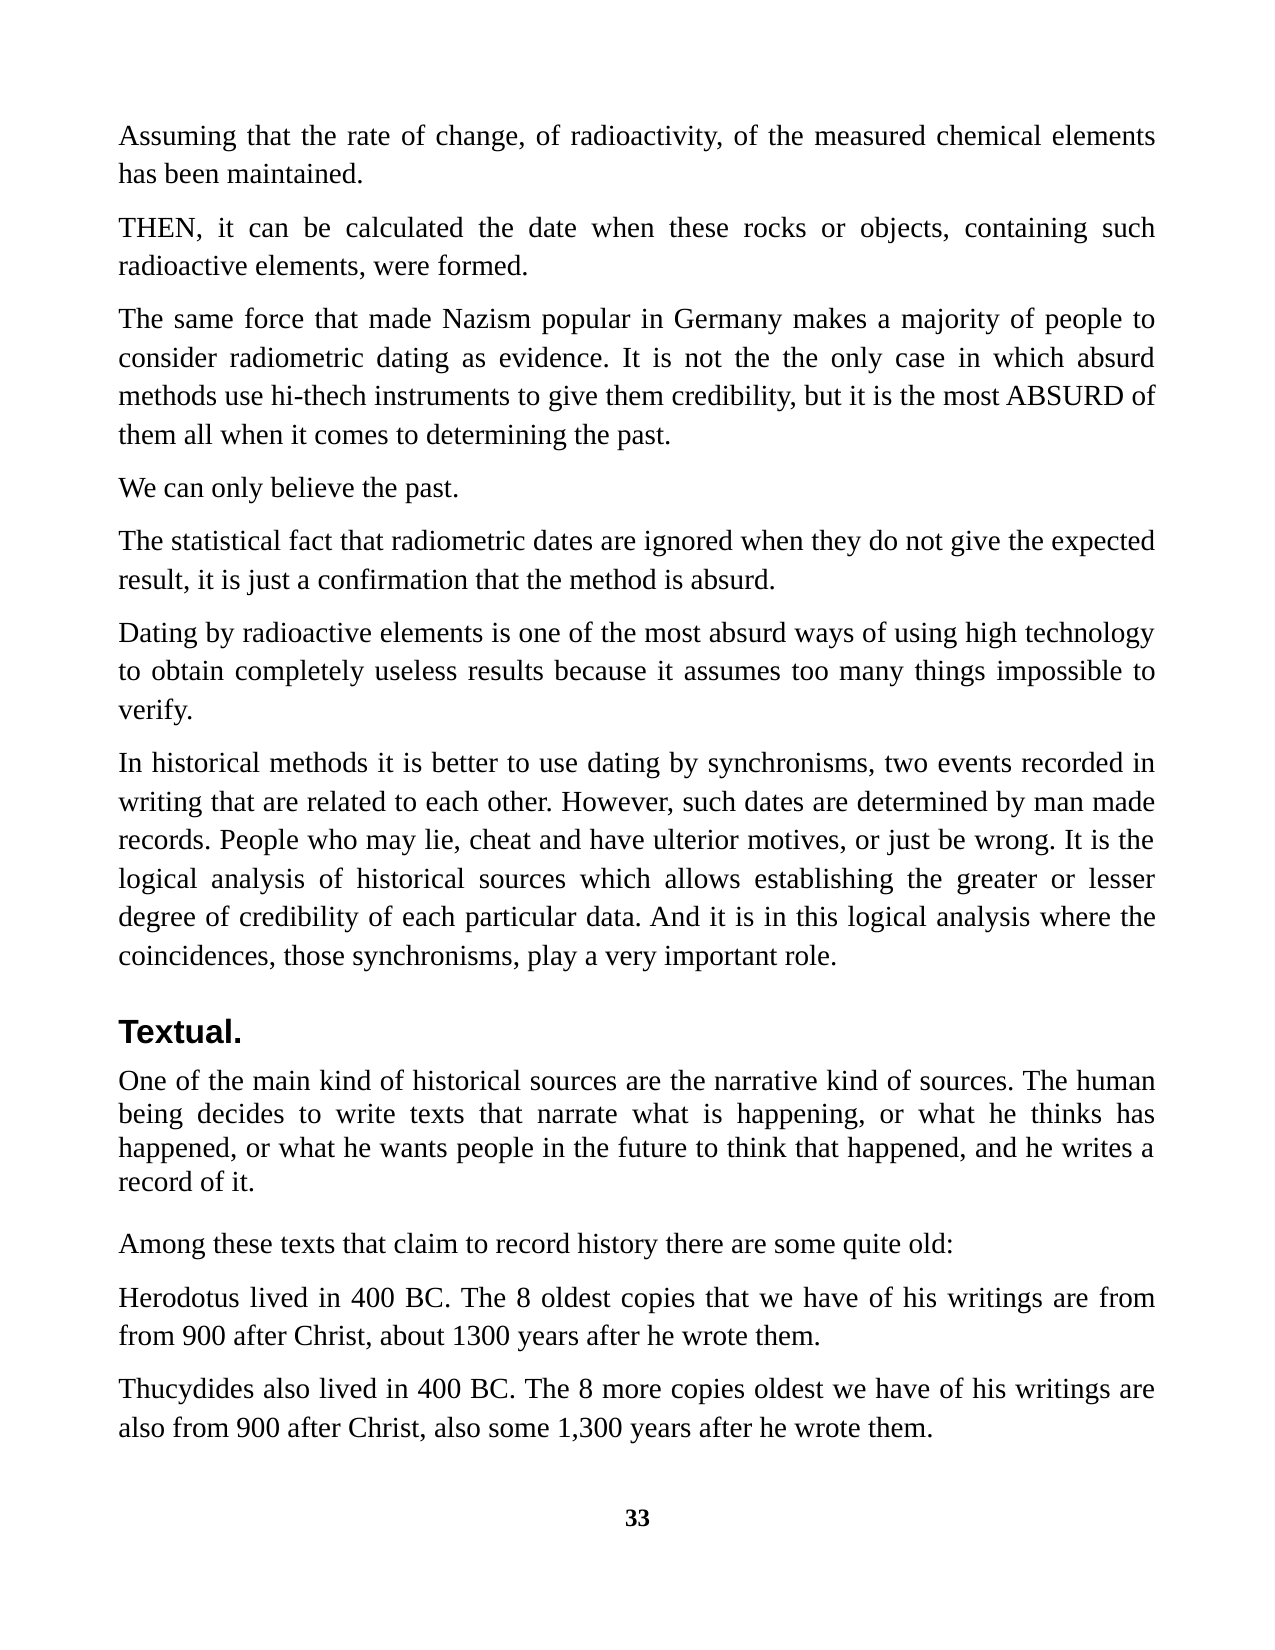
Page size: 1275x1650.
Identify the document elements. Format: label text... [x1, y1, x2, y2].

text Thucydides also lived in 400 BC. The 8 more copies oldest we have of his writings are also from 900 after Christ, also some 1,300 years after he wrote them. [118, 1371, 1157, 1443]
text In historical methods it is better to use dating by synchronisms, two events recorded in writing that are related to each other. However, such dates are determined by man made records. People who may lie, cheat and have ulterior motives, or just be wrong. It is the logical analysis of historical sources which allows establishing the greater or lesser degree of credibility of each particular data. And it is in this logical analysis where the coincidences, those synchronisms, play a very important role. [118, 745, 1157, 971]
text THEN, it can be calculated the date when these rocks or objects, containing such radioactive elements, were formed. [118, 210, 1157, 282]
text Herodotus lived in 400 BC. The 8 oldest copies that we have of his writings are from from 900 after Christ, about 1300 years after he wrote them. [118, 1280, 1157, 1352]
text Among these texts that claim to record history there are some quite old: [118, 1227, 1157, 1260]
text We can only believe the past. [118, 470, 1157, 504]
subtitle Textual. [118, 1012, 1157, 1051]
text The statistical fact that radiometric dates are ignored when they do not give the expected result, it is just a confirmation that the method is absurd. [118, 523, 1157, 595]
text One of the main kind of historical sources are the narrative kind of sources. The human being decides to write texts that narrate what is happening, or what he thinks has happened, or what he wants people in the future to think that happened, and he writes a record of it. [118, 1063, 1157, 1197]
text The same force that made Nazism popular in Germany makes a majority of people to consider radiometric dating as evidence. It is not the the only case in which absurd methods use hi-thech instruments to give them credibility, but it is the most ABSURD of them all when it comes to determining the past. [118, 301, 1157, 451]
text Dating by radioactive elements is one of the most absurd ways of using high technology to obtain completely useless results because it assumes too many things impossible to verify. [118, 615, 1157, 726]
text Assuming that the rate of change, of radioactivity, of the measured chemical elements has been maintained. [118, 118, 1157, 190]
